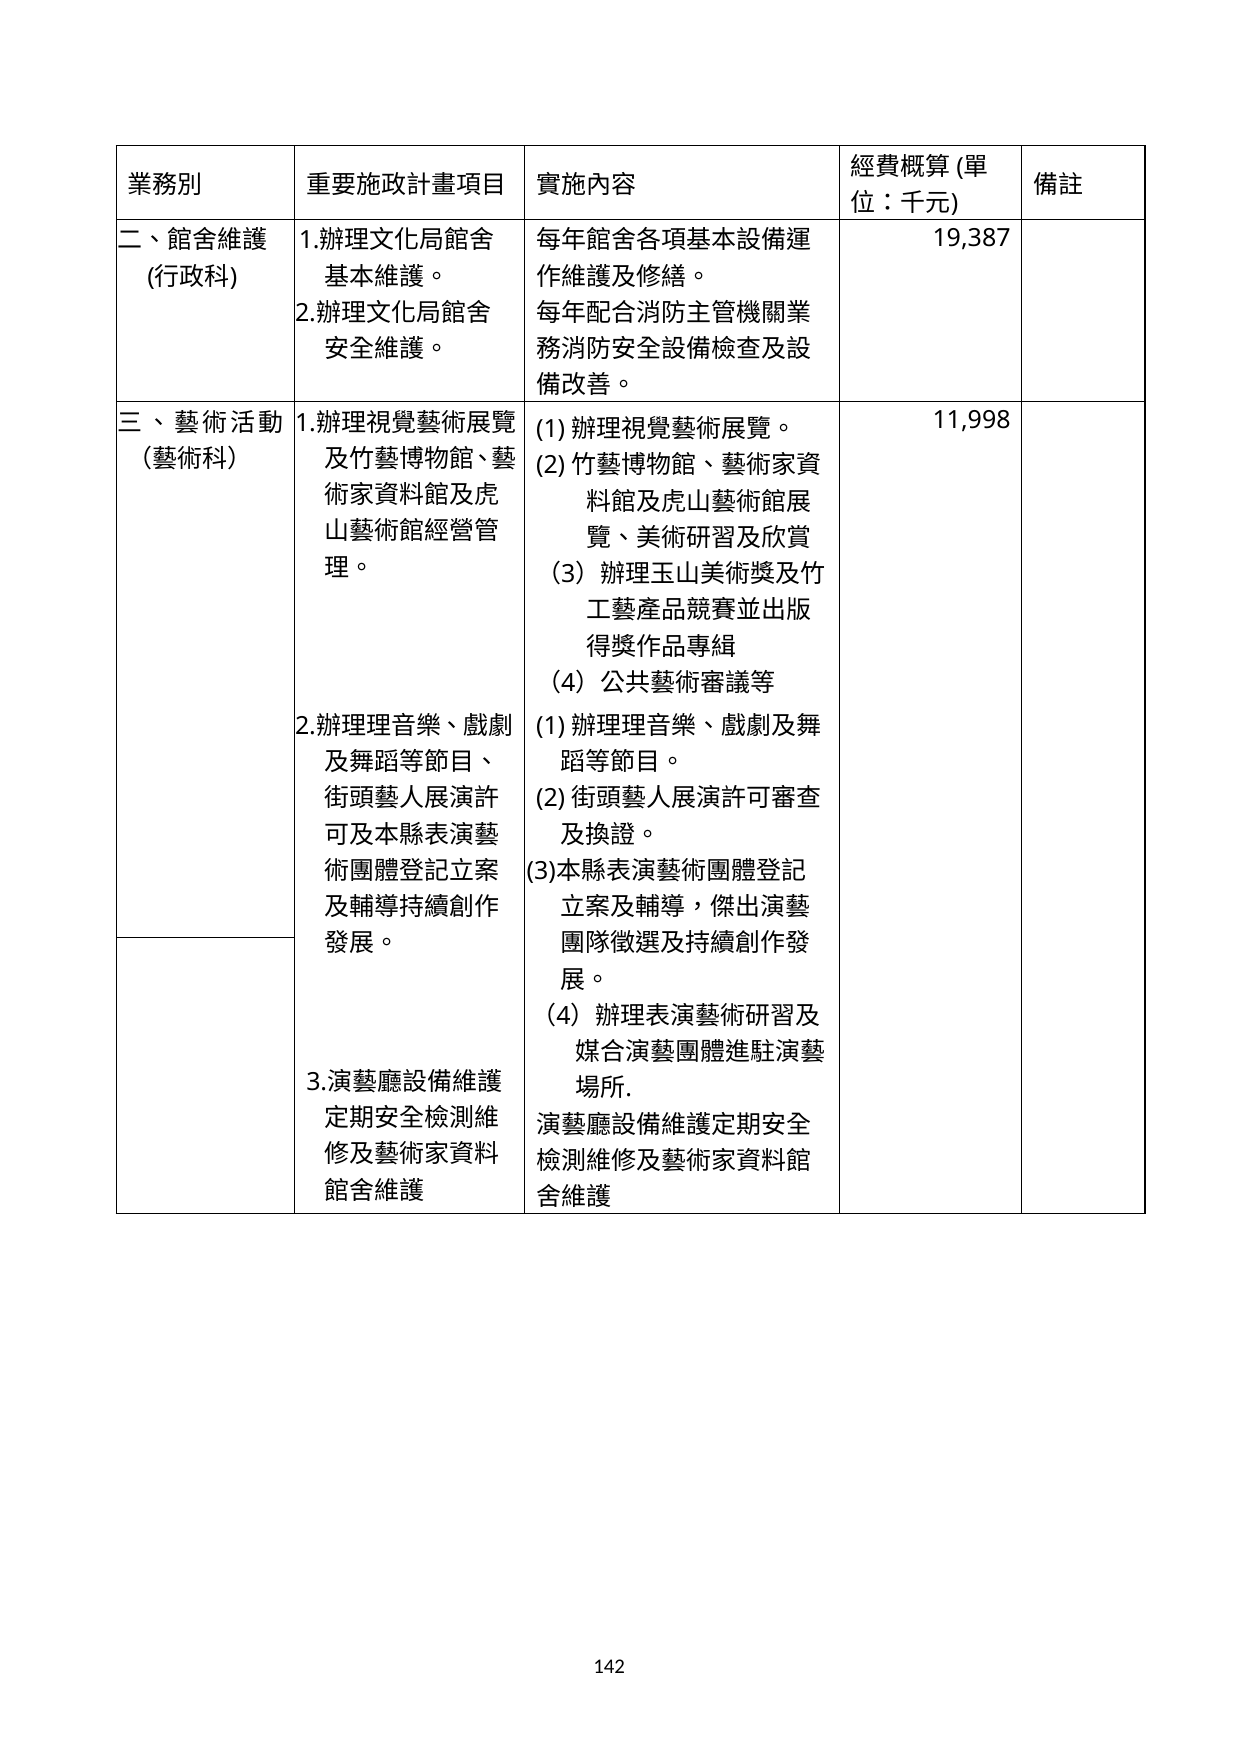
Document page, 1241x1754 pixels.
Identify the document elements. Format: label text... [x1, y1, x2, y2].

table_cell [117, 309, 294, 401]
table_cell [1022, 402, 1144, 705]
table_cell 二、館舍維護 (行政科) [117, 220, 294, 309]
table_header 備註 [1022, 146, 1144, 219]
table_cell 11,998 [840, 402, 1021, 705]
table_header 實施內容 [525, 146, 839, 219]
table_header 業務別 [117, 146, 294, 219]
table_header 經費概算 (單位：千元) [840, 146, 1021, 219]
table_cell 1.辦理視覺藝術展覽及竹藝博物館、藝術家資料館及虎山藝術館經營管理。 [295, 402, 524, 705]
table_cell 19,387 [840, 220, 1021, 401]
table_cell [1022, 705, 1144, 1213]
table_cell 2.辦理理音樂、戲劇及舞蹈等節目、街頭藝人展演許可及本縣表演藝術團體登記立案及輔導持續創作發展。 3.演藝廳設備維護定期安全檢測維修及藝術家資料館舍維護 [295, 705, 524, 1213]
table_cell [117, 938, 294, 1213]
table_cell [117, 705, 294, 937]
table_cell 三、藝術活動（藝術科） [117, 402, 294, 705]
table_header 重要施政計畫項目 [295, 146, 524, 219]
table_cell (1) 辦理視覺藝術展覽。 (2) 竹藝博物館、藝術家資料館及虎山藝術館展覽、美術研習及欣賞 （3）辦理玉山美術獎及竹工藝產品競賽並出版得獎作品專緝 （4）公共藝術審議等 [525, 402, 839, 705]
table_cell [1022, 220, 1144, 401]
table_cell [840, 705, 1021, 1213]
table_cell 每年館舍各項基本設備運作維護及修繕。 每年配合消防主管機關業務消防安全設備檢查及設備改善。 [525, 220, 839, 401]
table_cell (1) 辦理理音樂、戲劇及舞蹈等節目。 (2) 街頭藝人展演許可審查及換證。 (3)本縣表演藝術團體登記立案及輔導，傑出演藝團隊徵選及持續創作發展。 （4）辦理表演藝術研習及媒合演藝團體進駐演藝場所. 演藝廳設備維護定期安全檢測維修及藝術家資料館舍維護 [525, 705, 839, 1213]
table_cell 1.辦理文化局館舍基本維護。 2.辦理文化局館舍安全維護。 [295, 220, 524, 401]
